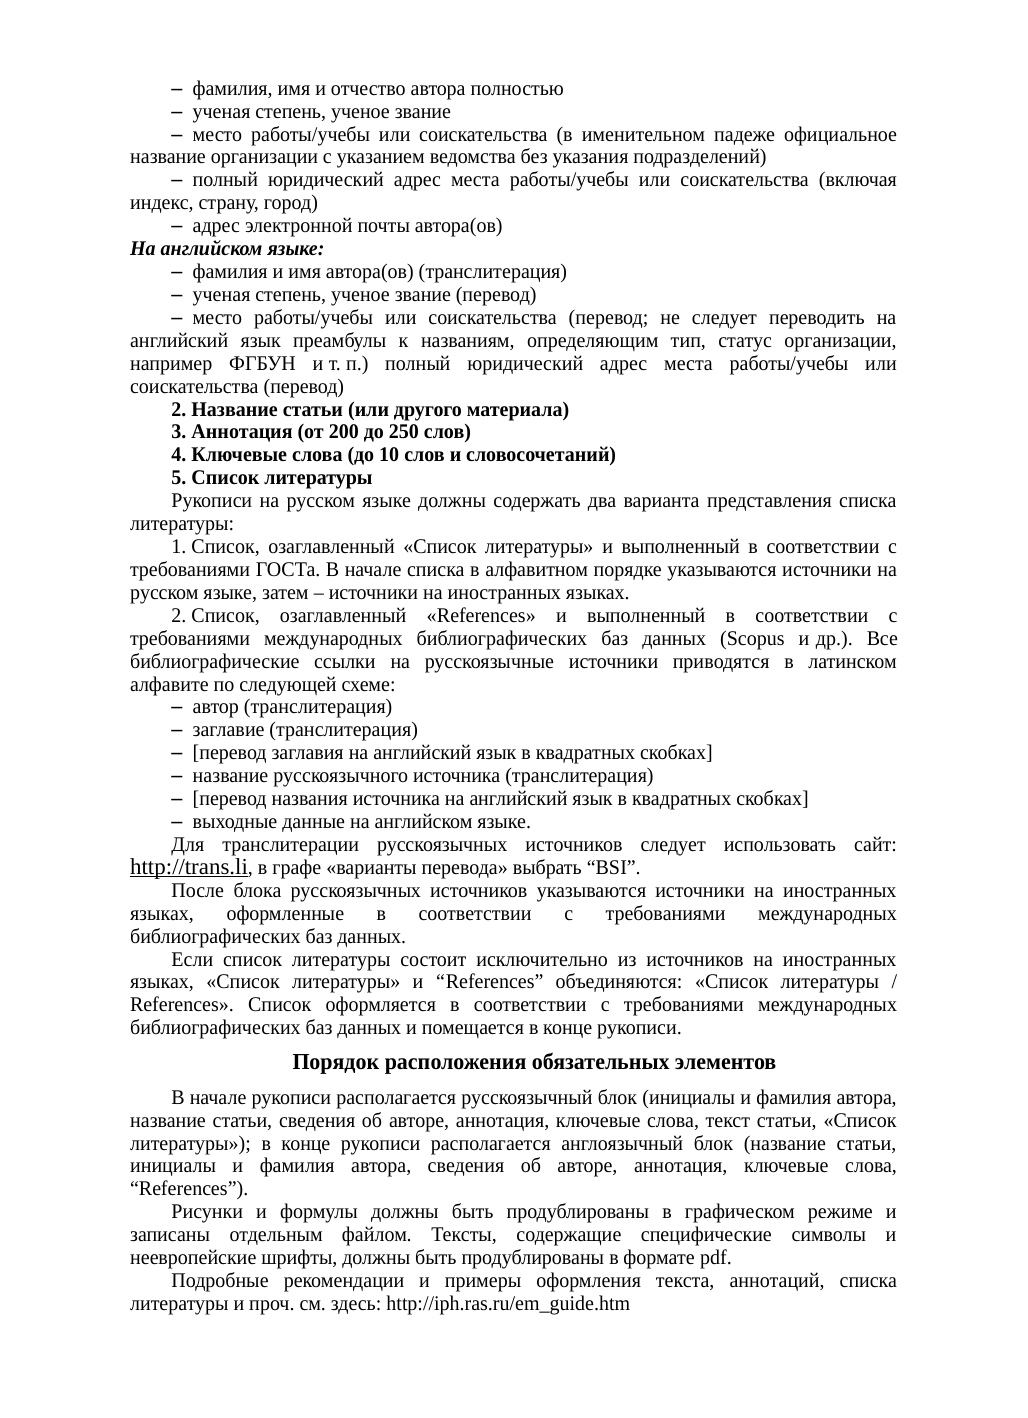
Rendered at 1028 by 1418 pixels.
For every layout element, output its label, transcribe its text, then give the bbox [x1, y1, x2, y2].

list ученая степень, ученое звание [130, 100, 898, 123]
list Список литературы [130, 466, 898, 489]
list На английском языке: [130, 237, 898, 260]
list заглавие (транслитерация) [130, 718, 898, 741]
text Для транслитерации русскоязычных источников следует использовать сайт: http://trans.li, в графе «варианты перевода» выбрать “BSI”. [130, 833, 898, 879]
list место работы/учебы или соискательства (в именительном падеже официальное название организации с указанием ведомства без указания подразделений) [130, 123, 898, 168]
list название русскоязычного источника (транслитерация) [130, 764, 898, 787]
list ученая степень, ученое звание (перевод) [130, 283, 898, 306]
list фамилия и имя автора(ов) (транслитерация) [130, 260, 898, 283]
text В начале рукописи располагается русскоязычный блок (инициалы и фамилия автора, название статьи, сведения об авторе, аннотация, ключевые слова, текст статьи, «Список литературы»); в конце рукописи располагается англоязычный блок (название статьи, инициалы и фамилия автора, сведения об авторе, аннотация, ключевые слова, “References”). [130, 1086, 898, 1200]
list [перевод заглавия на английский язык в квадратных скобках] [130, 741, 898, 764]
list выходные данные на английском языке. [130, 810, 898, 833]
list Ключевые слова (до 10 слов и словосочетаний) [130, 443, 898, 466]
list фамилия, имя и отчество автора полностью [130, 77, 898, 100]
text Рисунки и формулы должны быть продублированы в графическом режиме и записаны отдельным файлом. Тексты, содержащие специфические символы и неевропейские шрифты, должны быть продублированы в формате pdf. [130, 1200, 898, 1269]
list [перевод названия источника на английский язык в квадратных скобках] [130, 787, 898, 810]
text Если список литературы состоит исключительно из источников на иностранных языках, «Список литературы» и “References” объединяются: «Список литературы / References». Список оформляется в соответствии с требованиями международных библиографических баз данных и помещается в конце рукописи. [130, 948, 898, 1039]
list полный юридический адрес места работы/учебы или соискательства (включая индекс, страну, город) [130, 168, 898, 214]
list Список, озаглавленный «Список литературы» и выполненный в соответствии с требованиями ГОСТа. В начале списка в алфавитном порядке указываются источники на русском языке, затем – источники на иностранных языках. [130, 535, 898, 604]
text После блока русскоязычных источников указываются источники на иностранных языках, оформленные в соответствии с требованиями международных библиографических баз данных. [130, 879, 898, 948]
text Порядок расположения обязательных элементов [130, 1051, 898, 1074]
text Подробные рекомендации и примеры оформления текста, аннотаций, списка литературы и проч. см. здесь: http://iph.ras.ru/em_guide.htm [130, 1269, 898, 1315]
text Рукописи на русском языке должны содержать два варианта представления списка литературы: [130, 489, 898, 535]
list Название статьи (или другого материала) [130, 398, 898, 421]
list Список, озаглавленный «References» и выполненный в соответствии с требованиями международных библиографических баз данных (Scopus и др.). Все библиографические ссылки на русскоязычные источники приводятся в латинском алфавите по следующей схеме: [130, 604, 898, 696]
list место работы/учебы или соискательства (перевод; не следует переводить на английский язык преамбулы к названиям, определяющим тип, статус организации, например ФГБУН и т. п.) полный юридический адрес места работы/учебы или соискательства (перевод) [130, 306, 898, 398]
list Аннотация (от 200 до 250 слов) [130, 421, 898, 443]
list автор (транслитерация) [130, 696, 898, 718]
list адрес электронной почты автора(ов) [130, 214, 898, 237]
